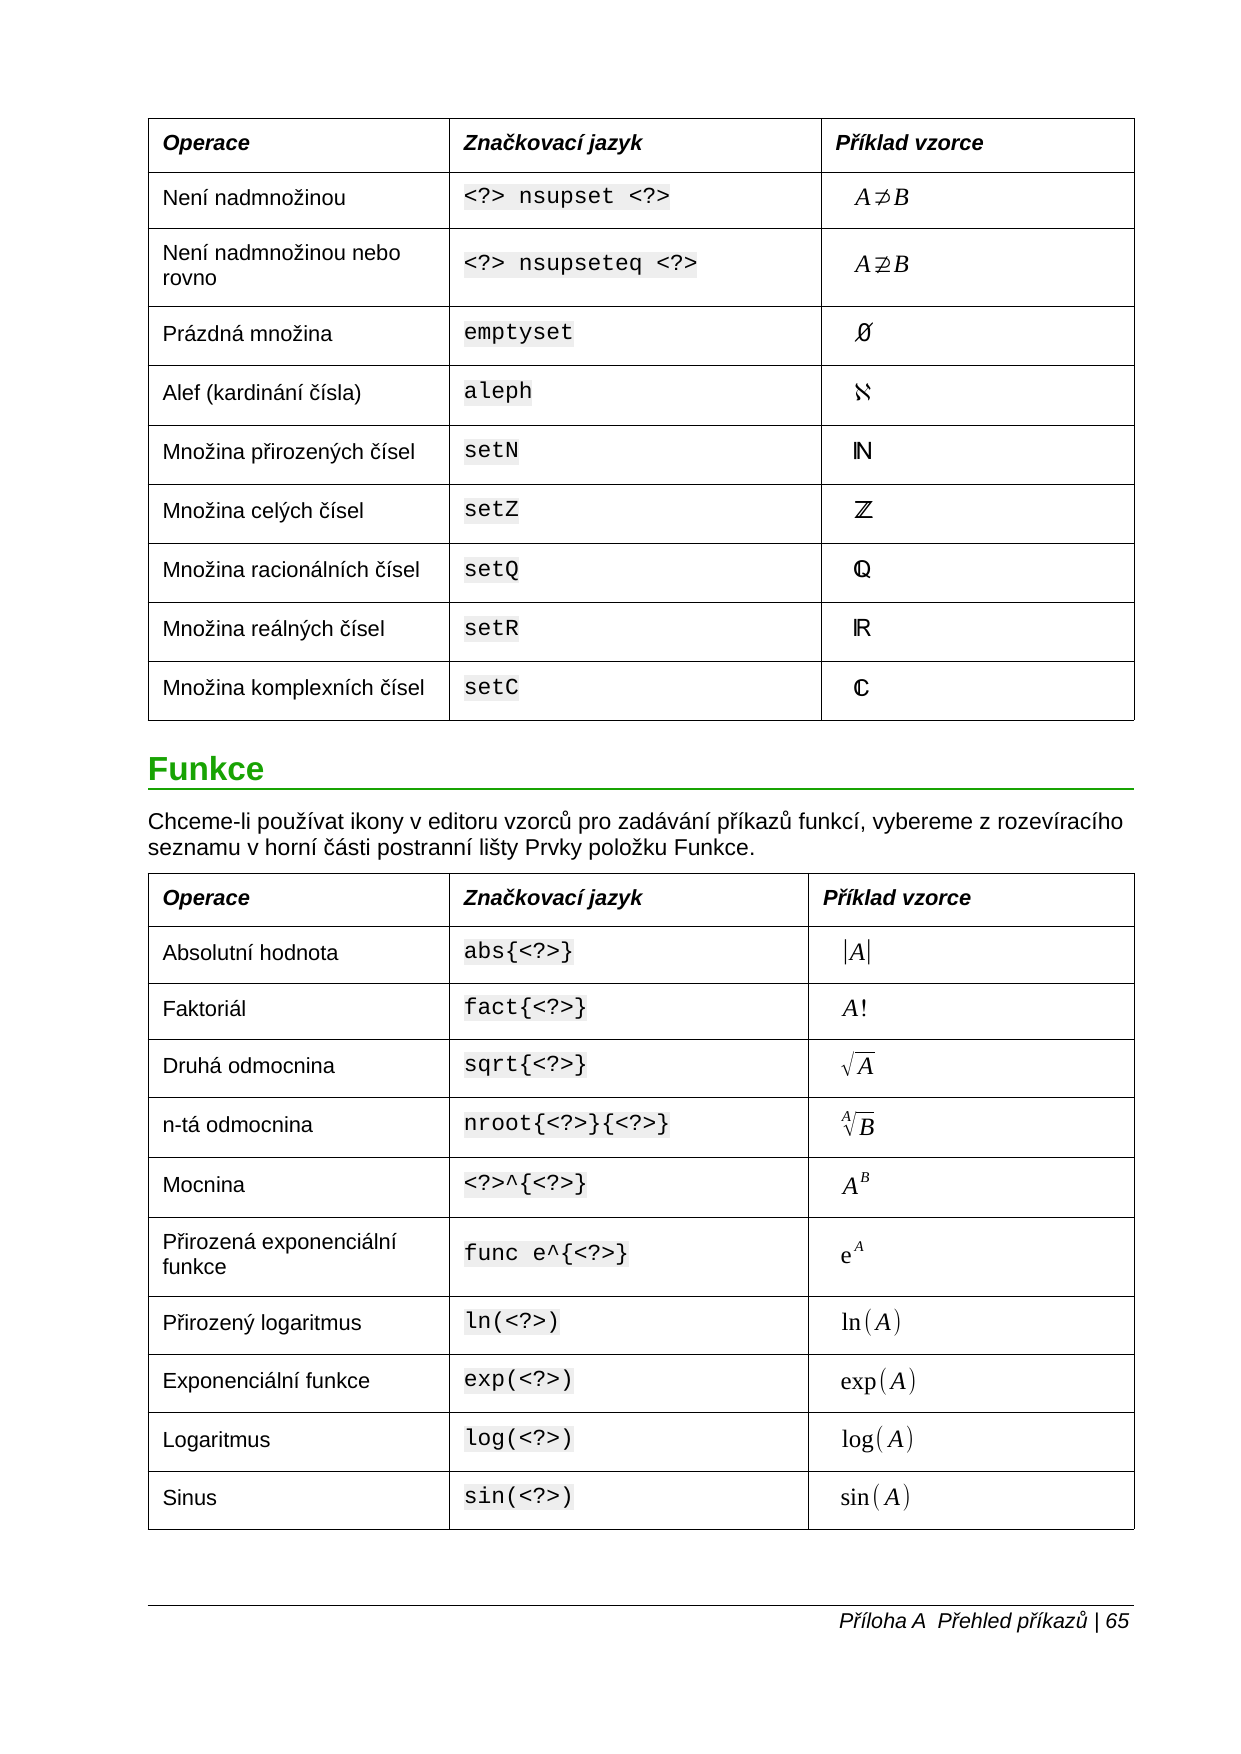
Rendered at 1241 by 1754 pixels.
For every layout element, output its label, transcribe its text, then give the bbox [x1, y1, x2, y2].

table_cell [809, 927, 1134, 983]
table_cell [809, 1413, 1134, 1471]
table_cell sin(<?>) [450, 1472, 808, 1529]
table_cell <?> nsupset <?> [450, 173, 821, 228]
table_cell [822, 229, 1134, 306]
table_header Značkovací jazyk [450, 119, 821, 172]
table_cell Sinus [149, 1472, 449, 1529]
table_cell [822, 603, 1134, 661]
subtitle Funkce [148, 749, 1134, 788]
table_cell setC [450, 662, 821, 720]
table_cell [822, 544, 1134, 602]
table_cell Mocnina [149, 1158, 449, 1217]
table_cell Přirozený logaritmus [149, 1297, 449, 1354]
table_cell Množina reálných čísel [149, 603, 449, 661]
table_cell Alef (kardinání čísla) [149, 366, 449, 424]
table_cell Faktoriál [149, 984, 449, 1038]
table_cell emptyset [450, 307, 821, 365]
table_cell log(<?>) [450, 1413, 808, 1471]
table_cell Prázdná množina [149, 307, 449, 365]
table_cell nroot{<?>}{<?>} [450, 1098, 808, 1157]
table_header Operace [149, 874, 449, 926]
table_cell Není nadmnožinou [149, 173, 449, 228]
table_cell Exponenciální funkce [149, 1355, 449, 1412]
table_cell Množina racionálních čísel [149, 544, 449, 602]
table_cell ln(<?>) [450, 1297, 808, 1354]
table_cell <?>^{<?>} [450, 1158, 808, 1217]
table_cell Logaritmus [149, 1413, 449, 1471]
table_header Operace [149, 119, 449, 172]
table_cell Absolutní hodnota [149, 927, 449, 983]
table_cell Není nadmnožinou nebo rovno [149, 229, 449, 306]
table_cell abs{<?>} [450, 927, 808, 983]
table_cell [822, 173, 1134, 228]
table_cell [822, 366, 1134, 424]
table_cell Přirozená exponenciální funkce [149, 1218, 449, 1296]
table_cell [822, 307, 1134, 365]
table_cell Množina přirozených čísel [149, 426, 449, 483]
table_cell [809, 1098, 1134, 1157]
table_cell aleph [450, 366, 821, 424]
table_cell <?> nsupseteq <?> [450, 229, 821, 306]
table_cell [809, 1040, 1134, 1097]
table_cell Množina celých čísel [149, 485, 449, 543]
table_header Příklad vzorce [822, 119, 1134, 172]
table_cell [809, 984, 1134, 1038]
table_cell func e^{<?>} [450, 1218, 808, 1296]
table_cell [822, 662, 1134, 720]
table_cell [809, 1218, 1134, 1296]
table_cell setN [450, 426, 821, 483]
table_cell [809, 1158, 1134, 1217]
table_cell [822, 426, 1134, 483]
table_cell [822, 485, 1134, 543]
table_cell [809, 1297, 1134, 1354]
table_cell exp(<?>) [450, 1355, 808, 1412]
table_cell fact{<?>} [450, 984, 808, 1038]
text Chceme-li používat ikony v editoru vzorců pro zadávání příkazů funkcí, vybereme z rozevíracího seznamu v horní části postranní lišty Prvky položku Funkce. [148, 808, 1134, 860]
table_cell n-tá odmocnina [149, 1098, 449, 1157]
table_cell sqrt{<?>} [450, 1040, 808, 1097]
table_cell setR [450, 603, 821, 661]
table_cell [809, 1472, 1134, 1529]
table_cell Druhá odmocnina [149, 1040, 449, 1097]
table_header Značkovací jazyk [450, 874, 808, 926]
table_cell setQ [450, 544, 821, 602]
table_header Příklad vzorce [809, 874, 1134, 926]
table_cell [809, 1355, 1134, 1412]
table_cell Množina komplexních čísel [149, 662, 449, 720]
table_cell setZ [450, 485, 821, 543]
